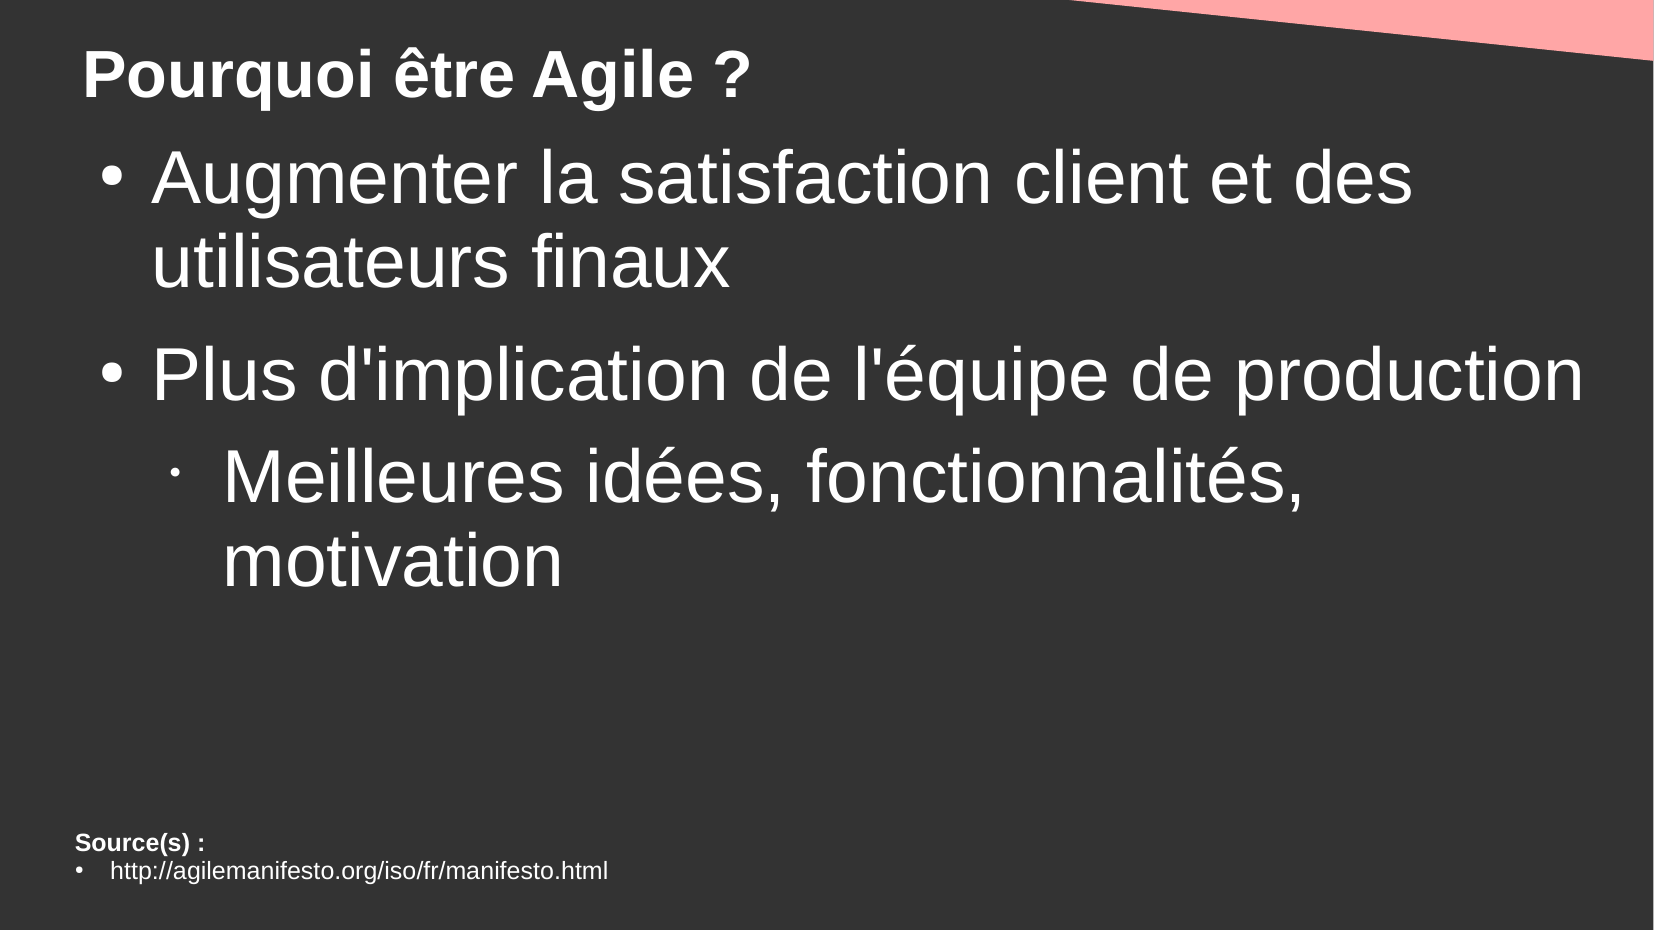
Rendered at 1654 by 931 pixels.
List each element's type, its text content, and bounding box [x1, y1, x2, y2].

title Pourquoi être Agile ? [82, 37, 1571, 122]
text_box Source(s) : http://agilemanifesto.org/iso/fr/manifesto.html [59, 821, 1546, 920]
list Augmenter la satisfaction client et des utilisateurs finaux Plus d'implication de l'équipe de production Meilleures idées, fonctionnalités, motivation [80, 135, 1620, 777]
text_box [1069, 0, 1654, 61]
